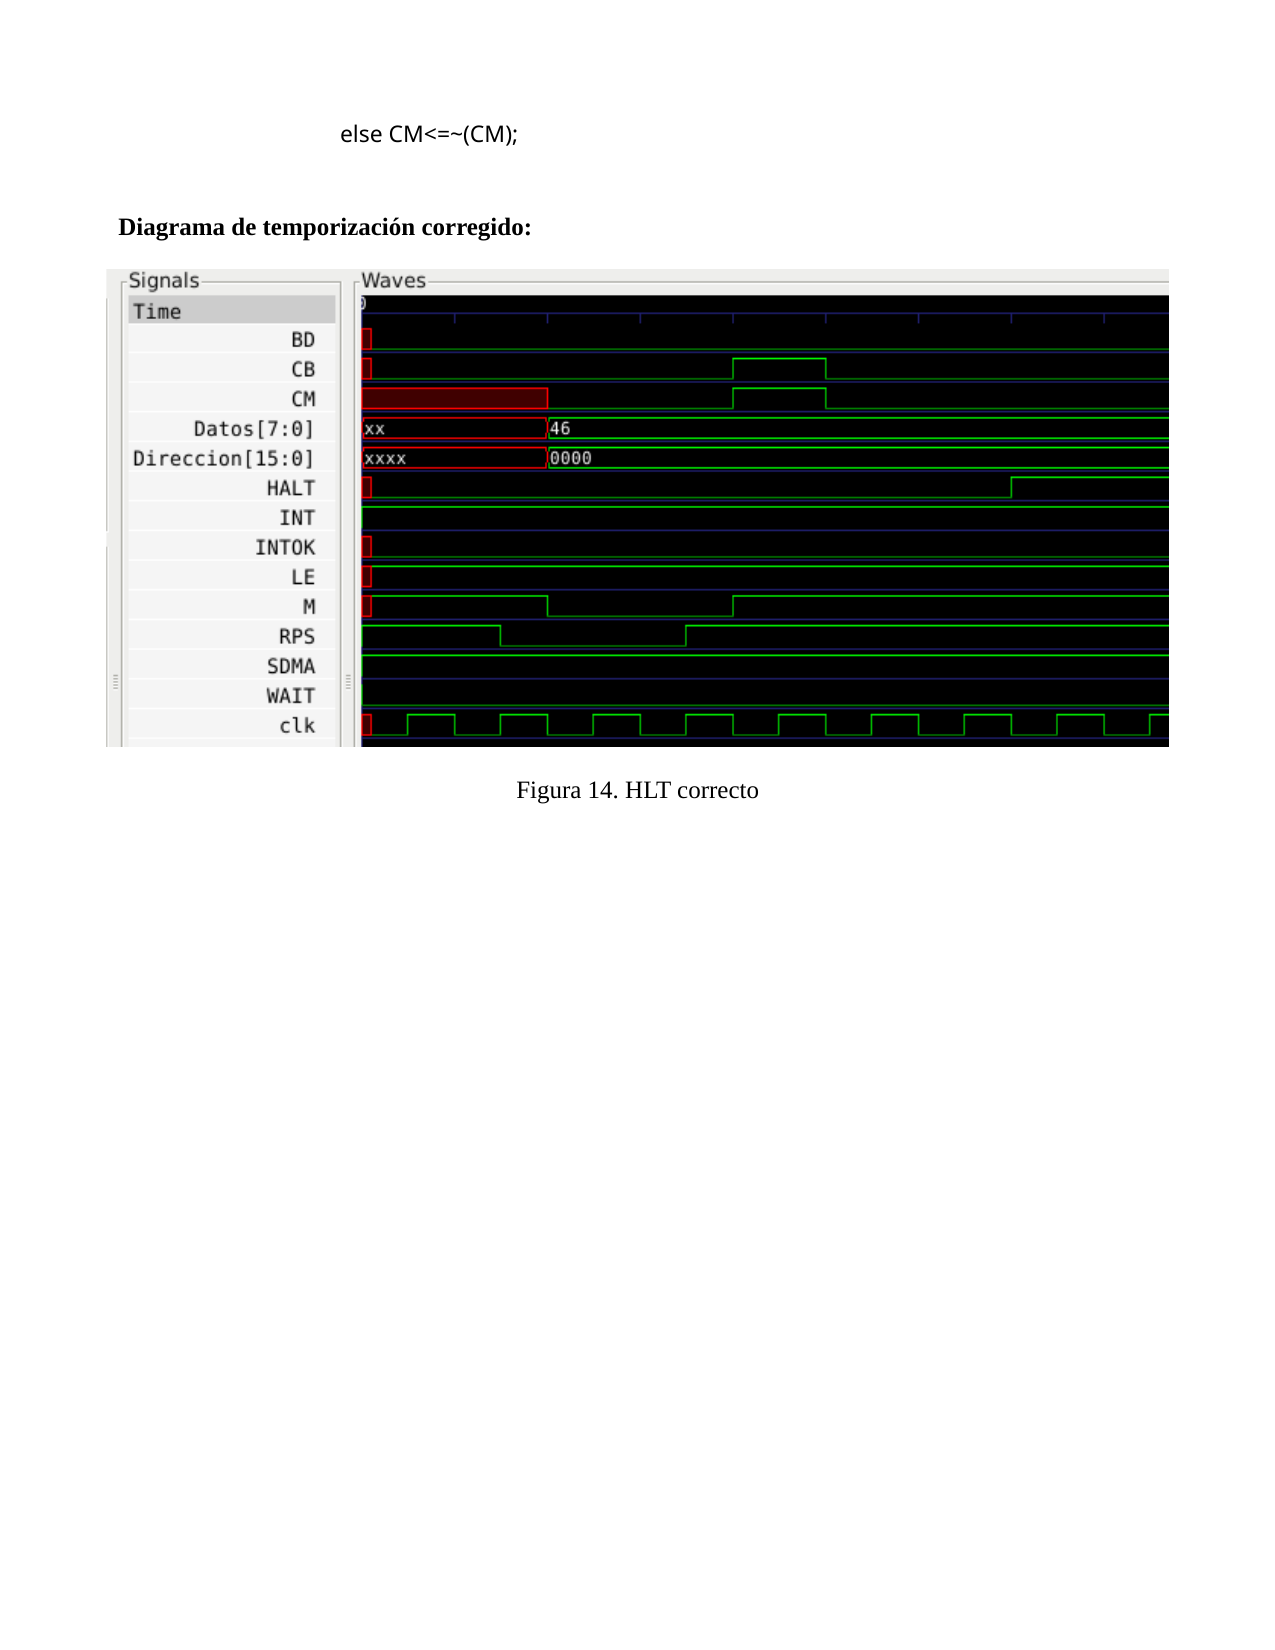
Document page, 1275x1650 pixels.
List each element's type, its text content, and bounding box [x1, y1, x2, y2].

text Diagrama de temporización corregido: [118, 212, 1157, 241]
text else CM<=~(CM); [118, 118, 1157, 149]
picture [106, 269, 1169, 747]
text Figura 14. HLT correcto [118, 775, 1157, 804]
